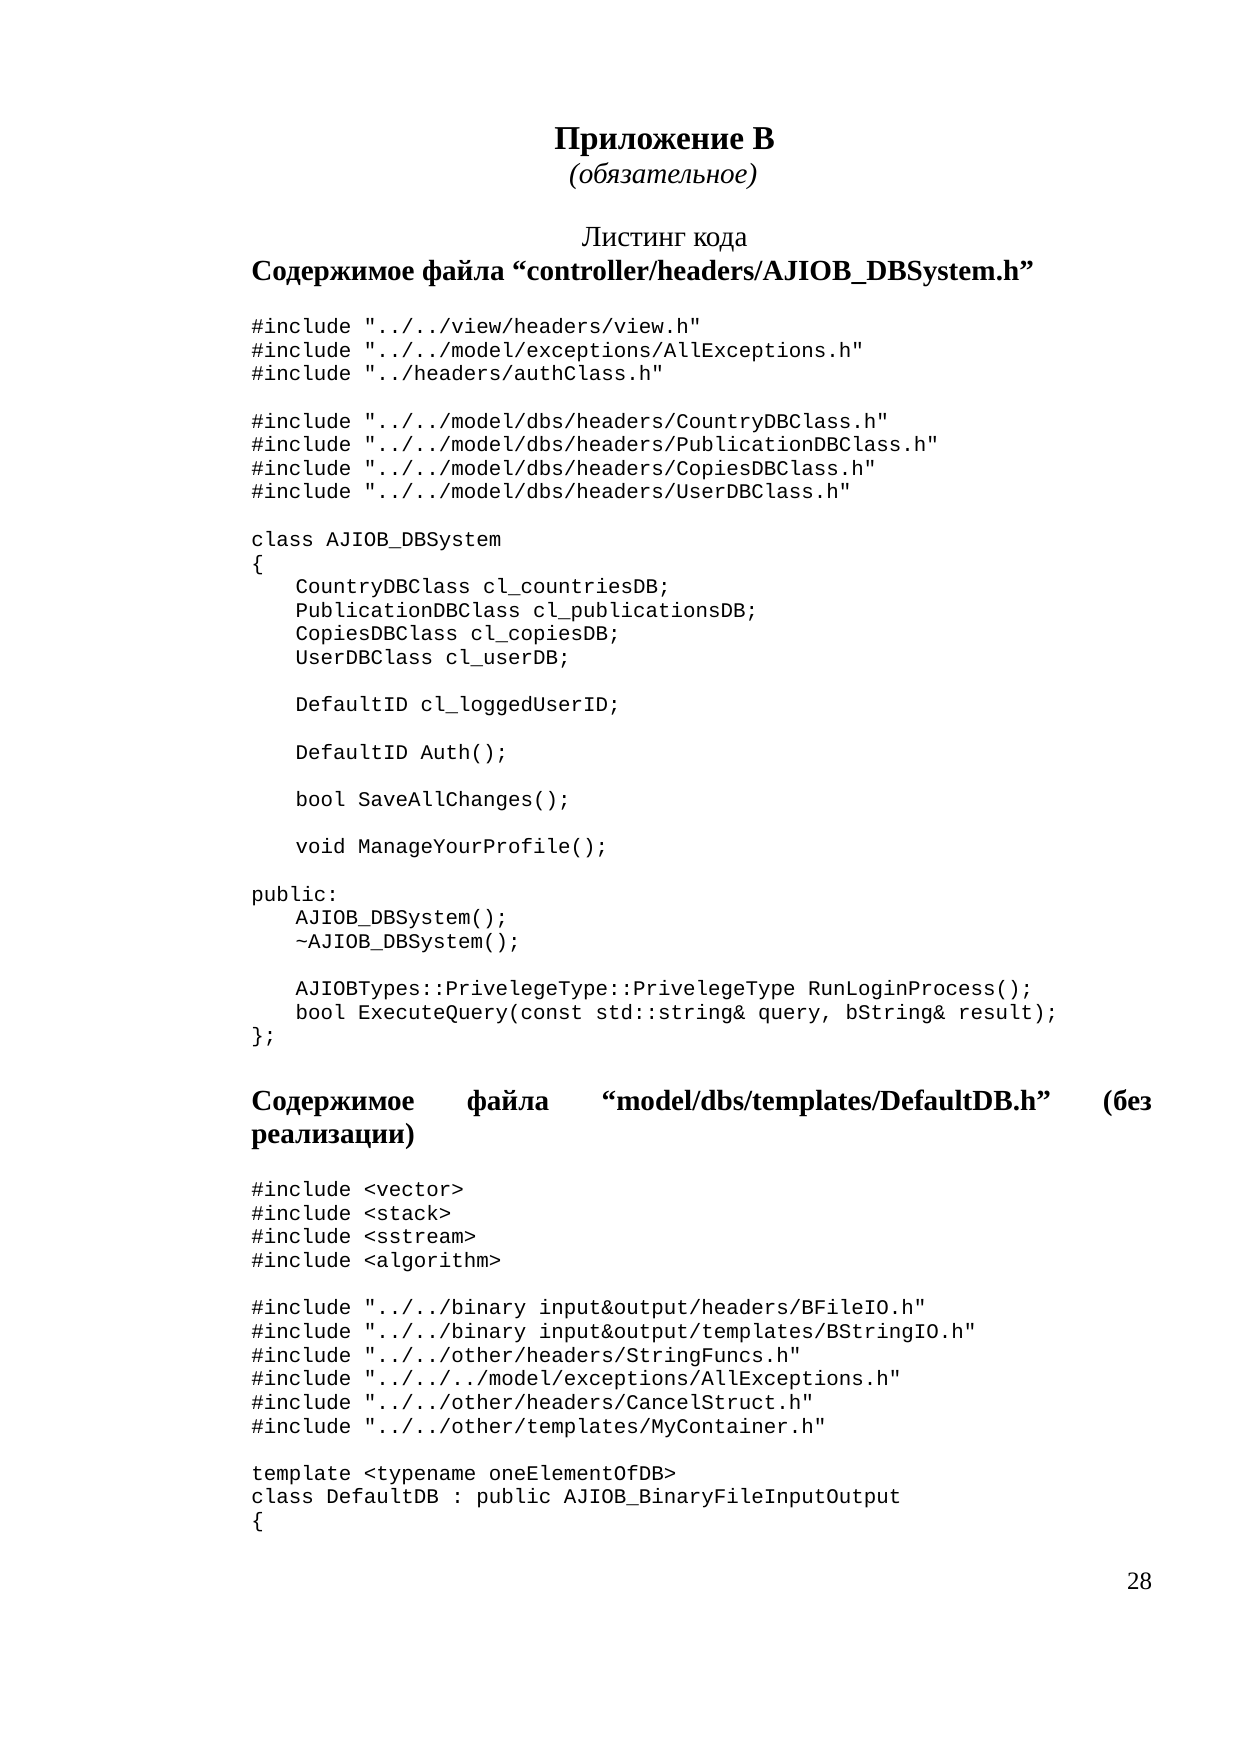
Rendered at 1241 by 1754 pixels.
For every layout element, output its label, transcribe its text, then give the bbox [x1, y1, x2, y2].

text public: [177, 883, 1152, 907]
text #include "../../model/dbs/headers/UserDBClass.h" [177, 482, 1152, 505]
subtitle Приложение В [177, 118, 1152, 156]
text CountryDBClass cl_countriesDB; [177, 576, 1152, 600]
subtitle Содержимое файла “controller/headers/AJIOB_DBSystem.h” [251, 253, 1152, 287]
text CopiesDBClass cl_copiesDB; [177, 623, 1152, 647]
text #include "../../../model/exceptions/AllExceptions.h" [177, 1368, 1152, 1392]
text #include <vector> [177, 1179, 1152, 1203]
text #include <stack> [177, 1203, 1152, 1226]
text #include "../../model/dbs/headers/CountryDBClass.h" [177, 411, 1152, 434]
text #include "../../other/templates/MyContainer.h" [177, 1416, 1152, 1439]
text #include <algorithm> [177, 1250, 1152, 1274]
text (обязательное) [177, 156, 1152, 190]
text PublicationDBClass cl_publicationsDB; [177, 600, 1152, 623]
text class AJIOB_DBSystem [177, 529, 1152, 552]
text UserDBClass cl_userDB; [177, 647, 1152, 671]
text { [177, 552, 1152, 576]
text #include "../../model/dbs/headers/PublicationDBClass.h" [177, 434, 1152, 458]
text DefaultID cl_loggedUserID; [177, 694, 1152, 718]
text class DefaultDB : public AJIOB_BinaryFileInputOutput [177, 1487, 1152, 1510]
text #include "../headers/authClass.h" [177, 363, 1152, 387]
text DefaultID Auth(); [177, 742, 1152, 765]
text #include <sstream> [177, 1226, 1152, 1250]
text #include "../../binary input&output/headers/BFileIO.h" [177, 1297, 1152, 1321]
text template <typename oneElementOfDB> [177, 1463, 1152, 1487]
text #include "../../view/headers/view.h" [177, 316, 1152, 340]
text AJIOB_DBSystem(); [177, 907, 1152, 931]
text void ManageYourProfile(); [177, 836, 1152, 860]
text #include "../../binary input&output/templates/BStringIO.h" [177, 1321, 1152, 1345]
text #include "../../other/headers/CancelStruct.h" [177, 1392, 1152, 1416]
text }; [177, 1025, 1152, 1049]
text #include "../../model/exceptions/AllExceptions.h" [177, 340, 1152, 363]
text ~AJIOB_DBSystem(); [177, 931, 1152, 954]
text Листинг кода [177, 219, 1152, 253]
text bool ExecuteQuery(const std::string& query, bString& result); [177, 1002, 1152, 1025]
text bool SaveAllChanges(); [177, 789, 1152, 813]
text { [177, 1510, 1152, 1534]
text #include "../../model/dbs/headers/CopiesDBClass.h" [177, 458, 1152, 482]
text #include "../../other/headers/StringFuncs.h" [177, 1345, 1152, 1368]
text AJIOBTypes::PrivelegeType::PrivelegeType RunLoginProcess(); [177, 978, 1152, 1002]
subtitle Содержимое файла “model/dbs/templates/DefaultDB.h” (без реализации) [251, 1083, 1152, 1150]
